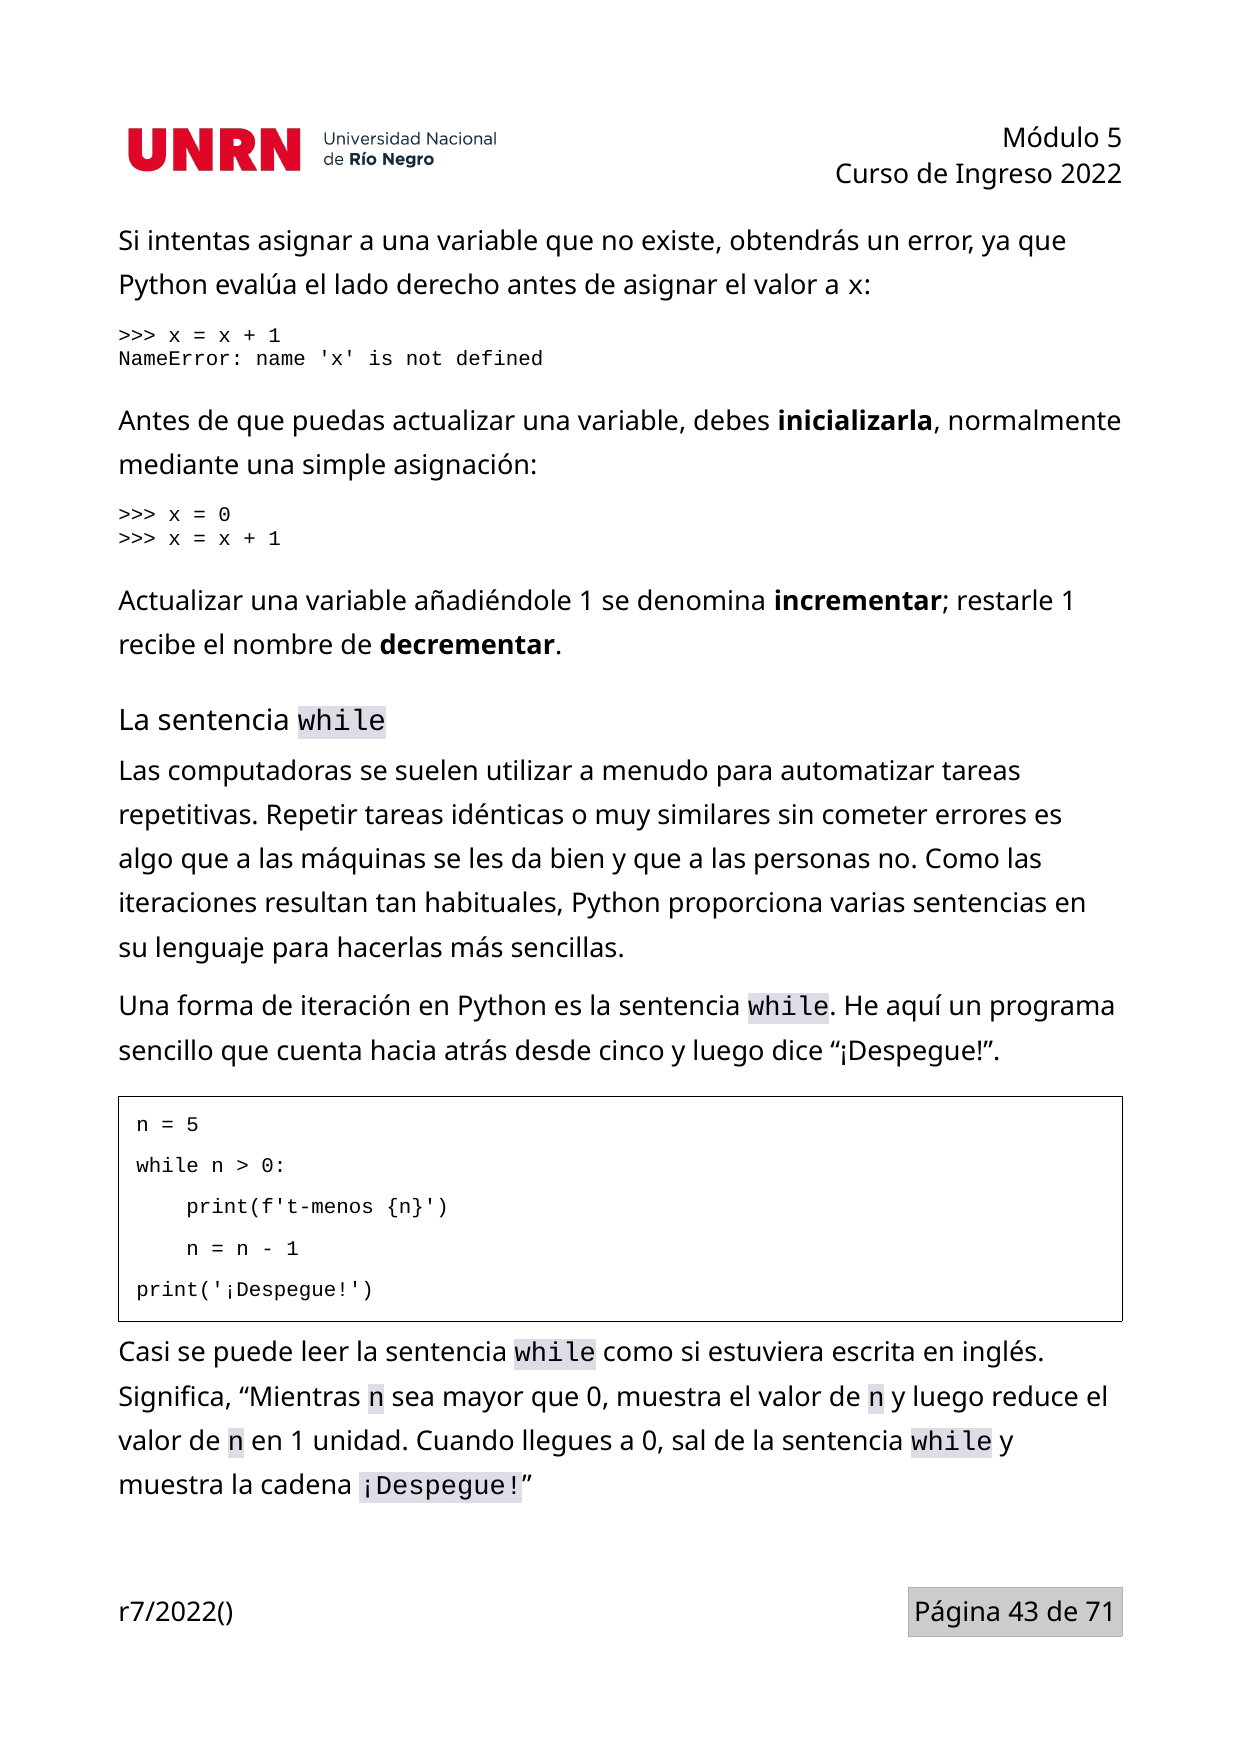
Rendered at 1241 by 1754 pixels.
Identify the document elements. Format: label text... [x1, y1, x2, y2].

text >>> x = x + 1 [118, 324, 1122, 348]
text Las computadoras se suelen utilizar a menudo para automatizar tareas repetitivas. Repetir tareas idénticas o muy similares sin cometer errores es algo que a las máquinas se les da bien y que a las personas no. Como las iteraciones resultan tan habituales, Python proporciona varias sentencias en su lenguaje para hacerlas más sencillas. [118, 751, 1122, 965]
text print(f't-menos {n}') [119, 1179, 1122, 1220]
text >>> x = x + 1 [118, 528, 1122, 552]
text Casi se puede leer la sentencia while como si estuviera escrita en inglés. Significa, “Mientras n sea mayor que 0, muestra el valor de n y luego reduce el valor de n en 1 unidad. Cuando llegues a 0, sal de la sentencia while y muestra la cadena ¡Despegue!” [118, 1333, 1122, 1503]
text Actualizar una variable añadiéndole 1 se denomina incrementar; restarle 1 recibe el nombre de decrementar. [118, 581, 1122, 662]
text while n > 0: [119, 1137, 1122, 1179]
text Una forma de iteración en Python es la sentencia while. He aquí un programa sencillo que cuenta hacia atrás desde cinco y luego dice “¡Despegue!”. [118, 987, 1122, 1068]
text Si intentas asignar a una variable que no existe, obtendrás un error, ya que Python evalúa el lado derecho antes de asignar el valor a x: [118, 221, 1122, 303]
picture [118, 118, 505, 180]
subtitle La sentencia while [118, 698, 1122, 739]
text print('¡Despegue!') [119, 1262, 1122, 1321]
text >>> x = 0 [118, 504, 1122, 528]
text NameError: name 'x' is not defined [118, 348, 1122, 372]
text Antes de que puedas actualizar una variable, debes inicializarla, normalmente mediante una simple asignación: [118, 401, 1122, 482]
text n = n - 1 [119, 1220, 1122, 1262]
text n = 5 [119, 1097, 1122, 1137]
